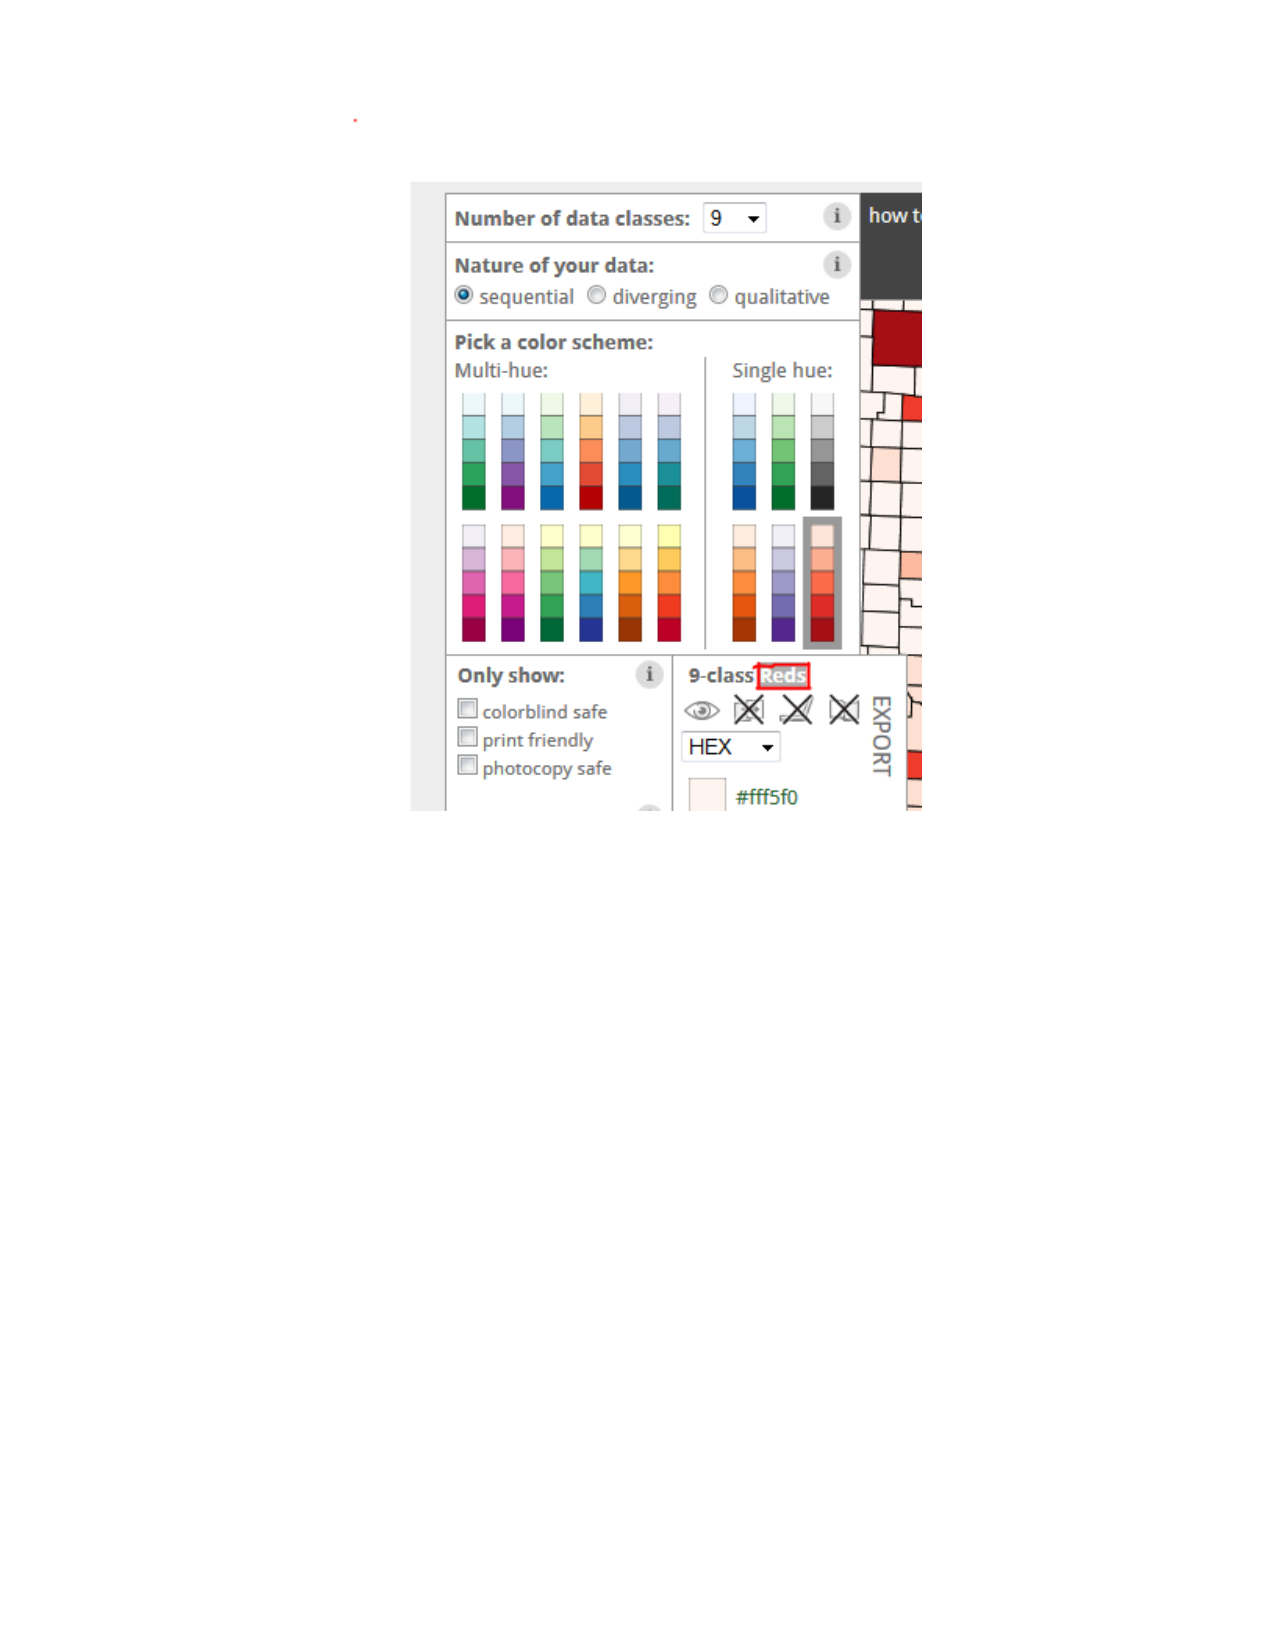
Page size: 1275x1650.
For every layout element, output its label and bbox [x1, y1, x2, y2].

picture [353, 118, 922, 811]
